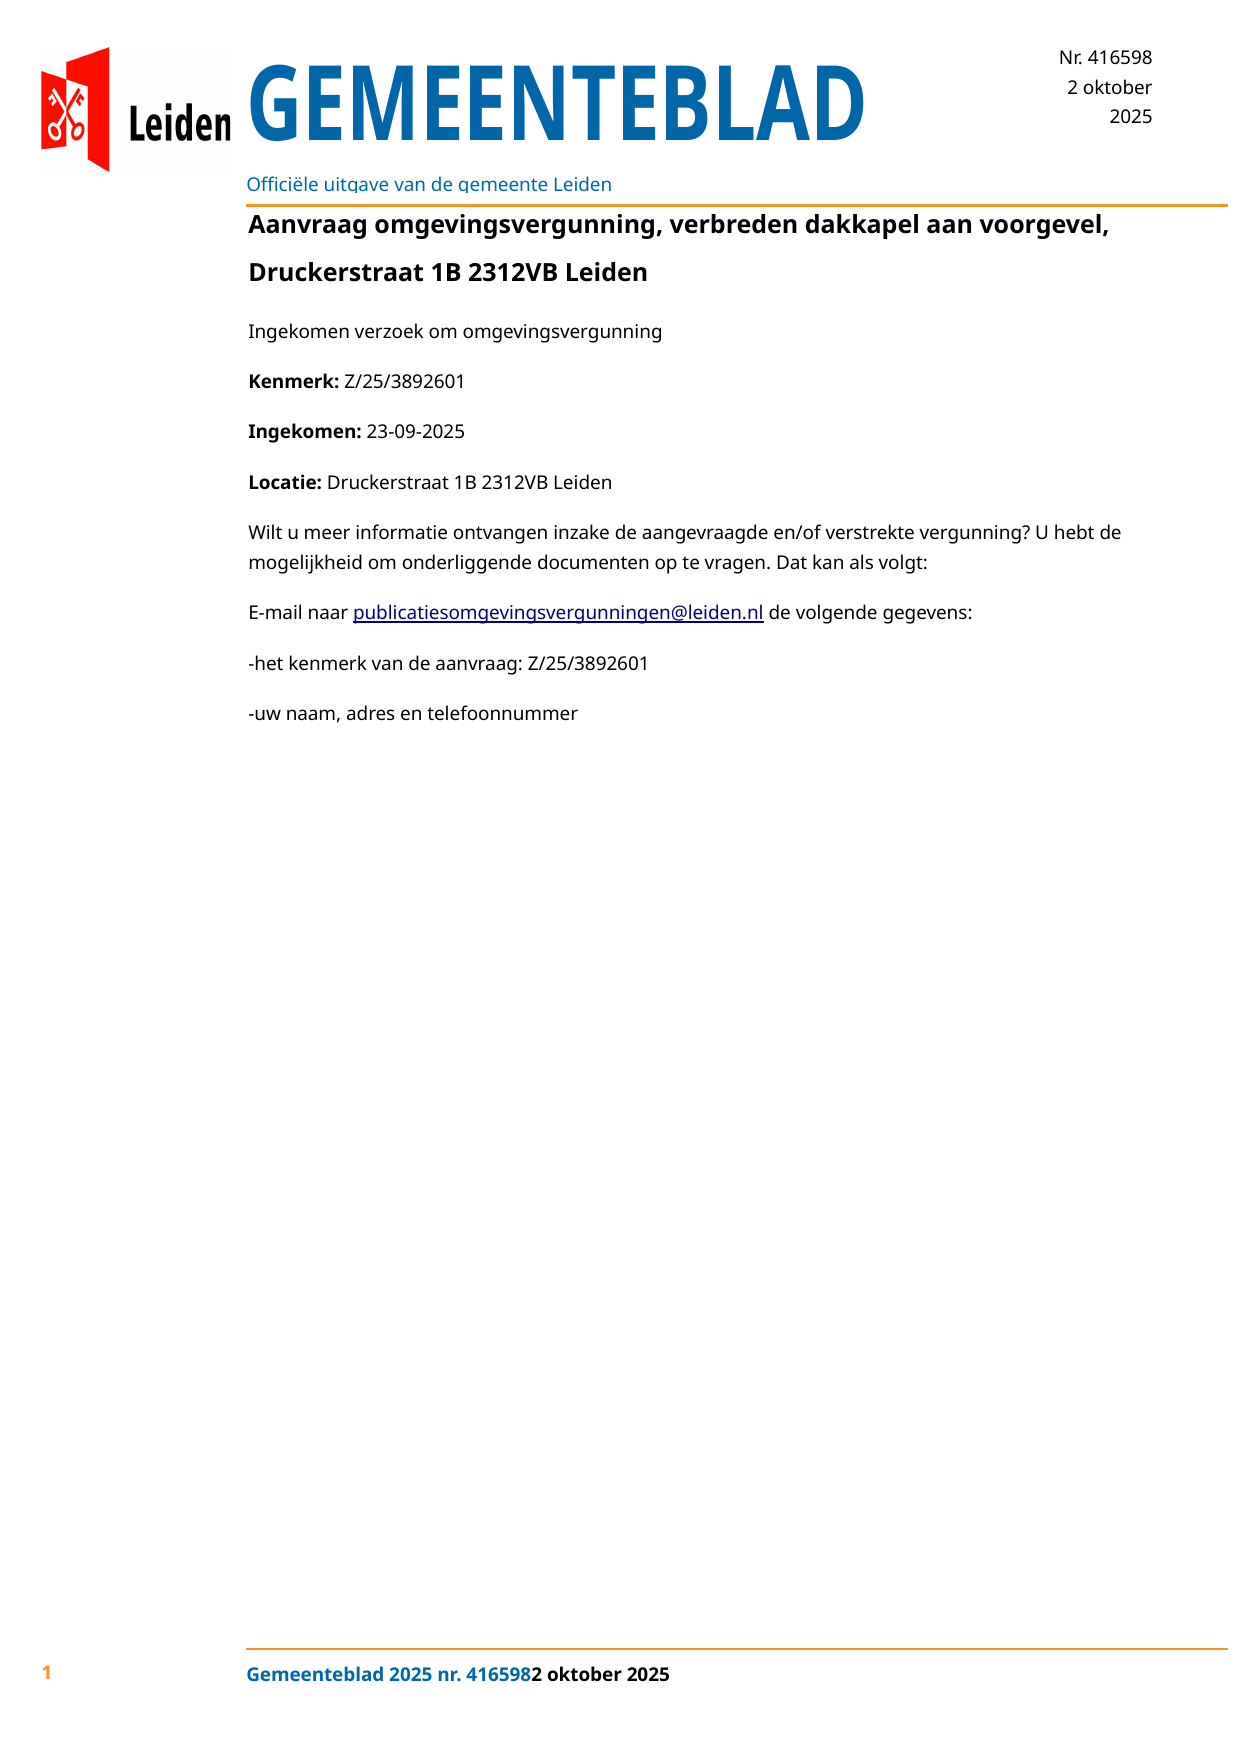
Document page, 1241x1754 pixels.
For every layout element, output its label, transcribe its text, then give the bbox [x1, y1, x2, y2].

text E-mail naar publicatiesomgevingsvergunningen@leiden.nl de volgende gegevens: [248, 599, 1152, 625]
text Locatie: Druckerstraat 1B 2312VB Leiden [248, 469, 1152, 495]
text Wilt u meer informatie ontvangen inzake de aangevraagde en/of verstrekte vergunning? U hebt de mogelijkheid om onderliggende documenten op te vragen. Dat kan als volgt: [248, 519, 1152, 575]
picture [41, 47, 231, 172]
text -uw naam, adres en telefoonnummer [248, 700, 1152, 726]
text -het kenmerk van de aanvraag: Z/25/3892601 [248, 650, 1152, 676]
text Kenmerk: Z/25/3892601 [248, 368, 1152, 394]
text Ingekomen: 23-09-2025 [248, 419, 1152, 444]
text Aanvraag omgevingsvergunning, verbreden dakkapel aan voorgevel, Druckerstraat 1B 2312VB Leiden [248, 207, 1152, 288]
text Ingekomen verzoek om omgevingsvergunning [248, 318, 1152, 344]
